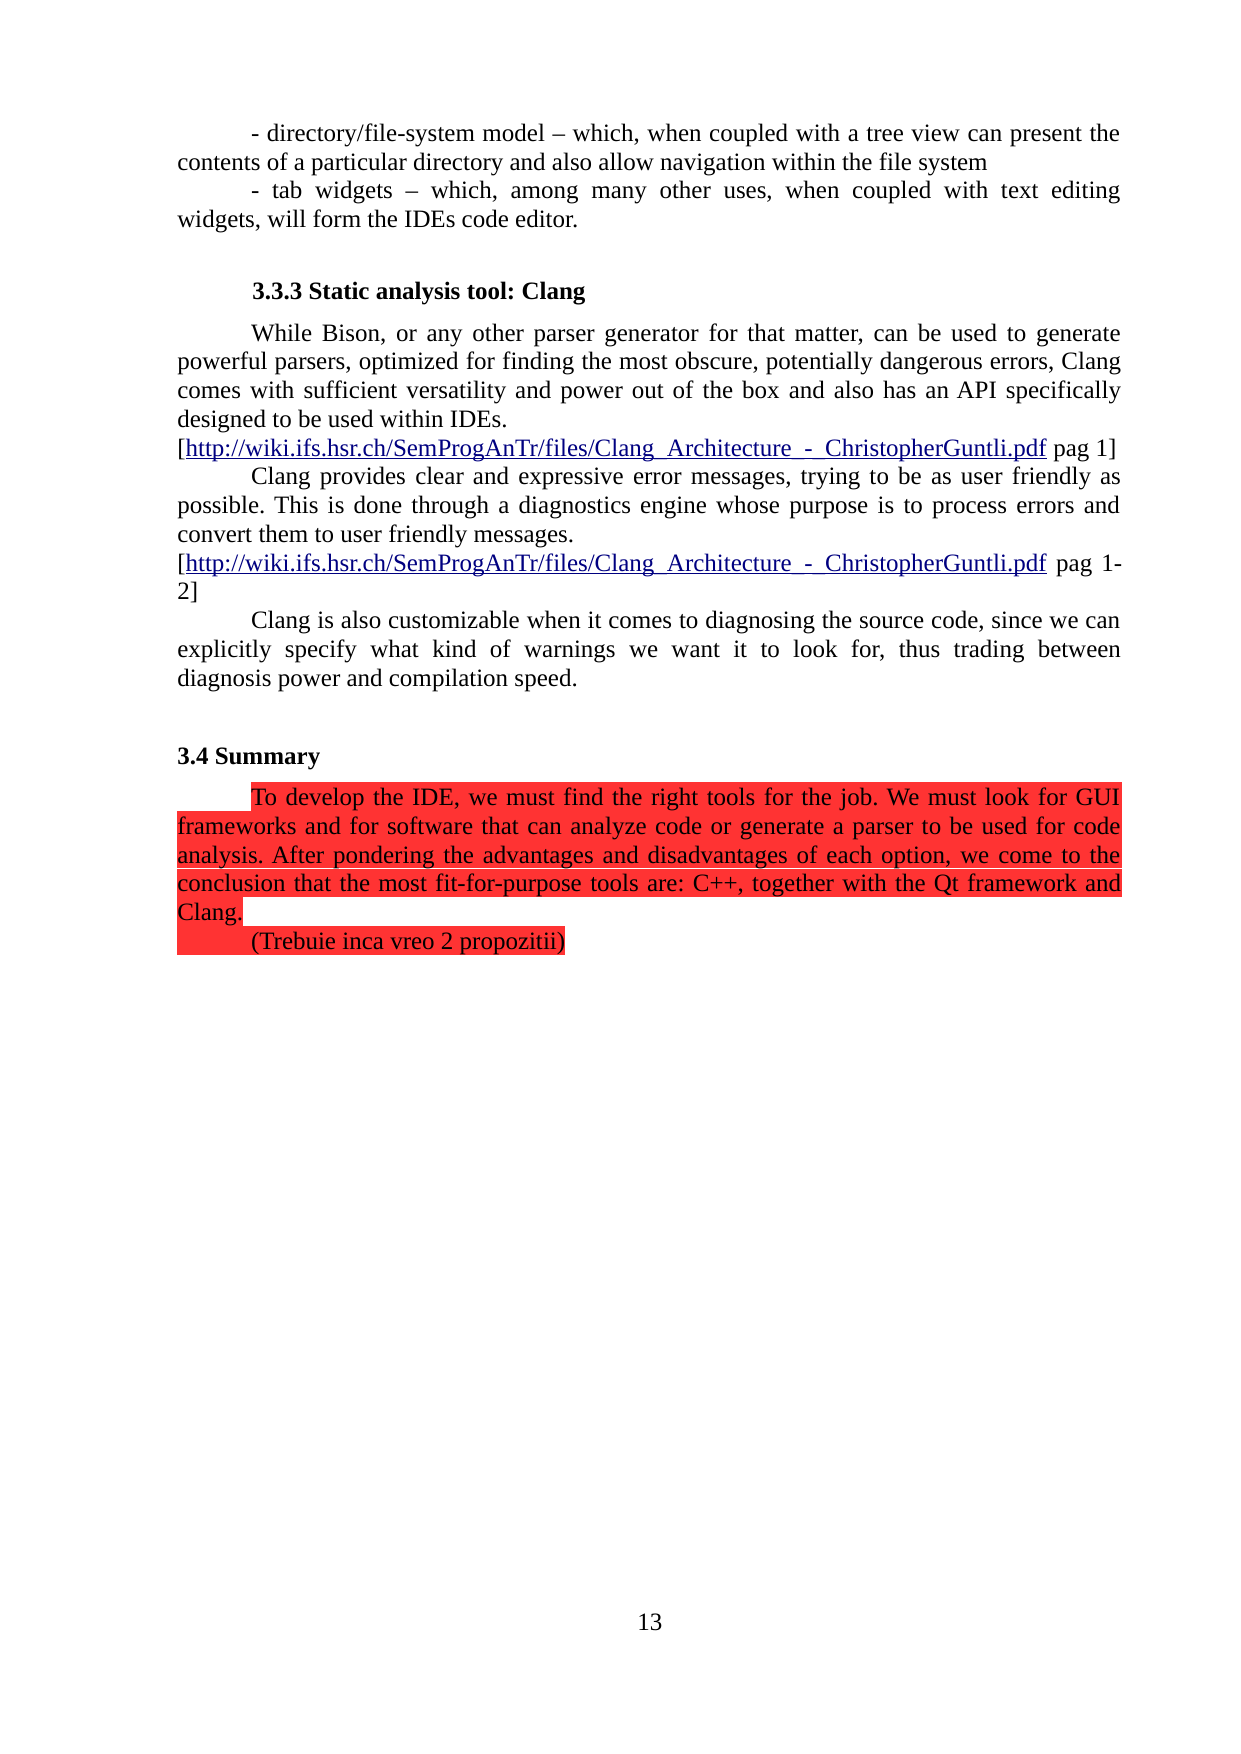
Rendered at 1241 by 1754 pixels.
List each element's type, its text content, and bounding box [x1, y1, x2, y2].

text (Trebuie inca vreo 2 propozitii) [177, 926, 1122, 955]
text - tab widgets – which, among many other uses, when coupled with text editing widgets, will form the IDEs code editor. [177, 176, 1122, 233]
text While Bison, or any other parser generator for that matter, can be used to generate powerful parsers, optimized for finding the most obscure, potentially dangerous errors, Clang comes with sufficient versatility and power out of the box and also has an API specifically designed to be used within IDEs. [177, 318, 1122, 433]
text [http://wiki.ifs.hsr.ch/SemProgAnTr/files/Clang_Architecture_-_ChristopherGuntli.pdf pag 1] [177, 433, 1122, 461]
text [http://wiki.ifs.hsr.ch/SemProgAnTr/files/Clang_Architecture_-_ChristopherGuntli.pdf pag 1-2] [177, 548, 1122, 605]
subtitle 3.4 Summary [177, 741, 1122, 770]
subtitle 3.3.3 Static analysis tool: Clang [177, 276, 1122, 305]
text To develop the IDE, we must find the right tools for the job. We must look for GUI frameworks and for software that can analyze code or generate a parser to be used for code analysis. After pondering the advantages and disadvantages of each option, we come to the conclusion that the most fit-for-purpose tools are: C++, together with the Qt framework and Clang. [177, 782, 1122, 926]
text Clang is also customizable when it comes to diagnosing the source code, since we can explicitly specify what kind of warnings we want it to look for, thus trading between diagnosis power and compilation speed. [177, 605, 1122, 691]
text Clang provides clear and expressive error messages, trying to be as user friendly as possible. This is done through a diagnostics engine whose purpose is to process errors and convert them to user friendly messages. [177, 461, 1122, 548]
text - directory/file-system model – which, when coupled with a tree view can present the contents of a particular directory and also allow navigation within the file system [177, 118, 1122, 176]
